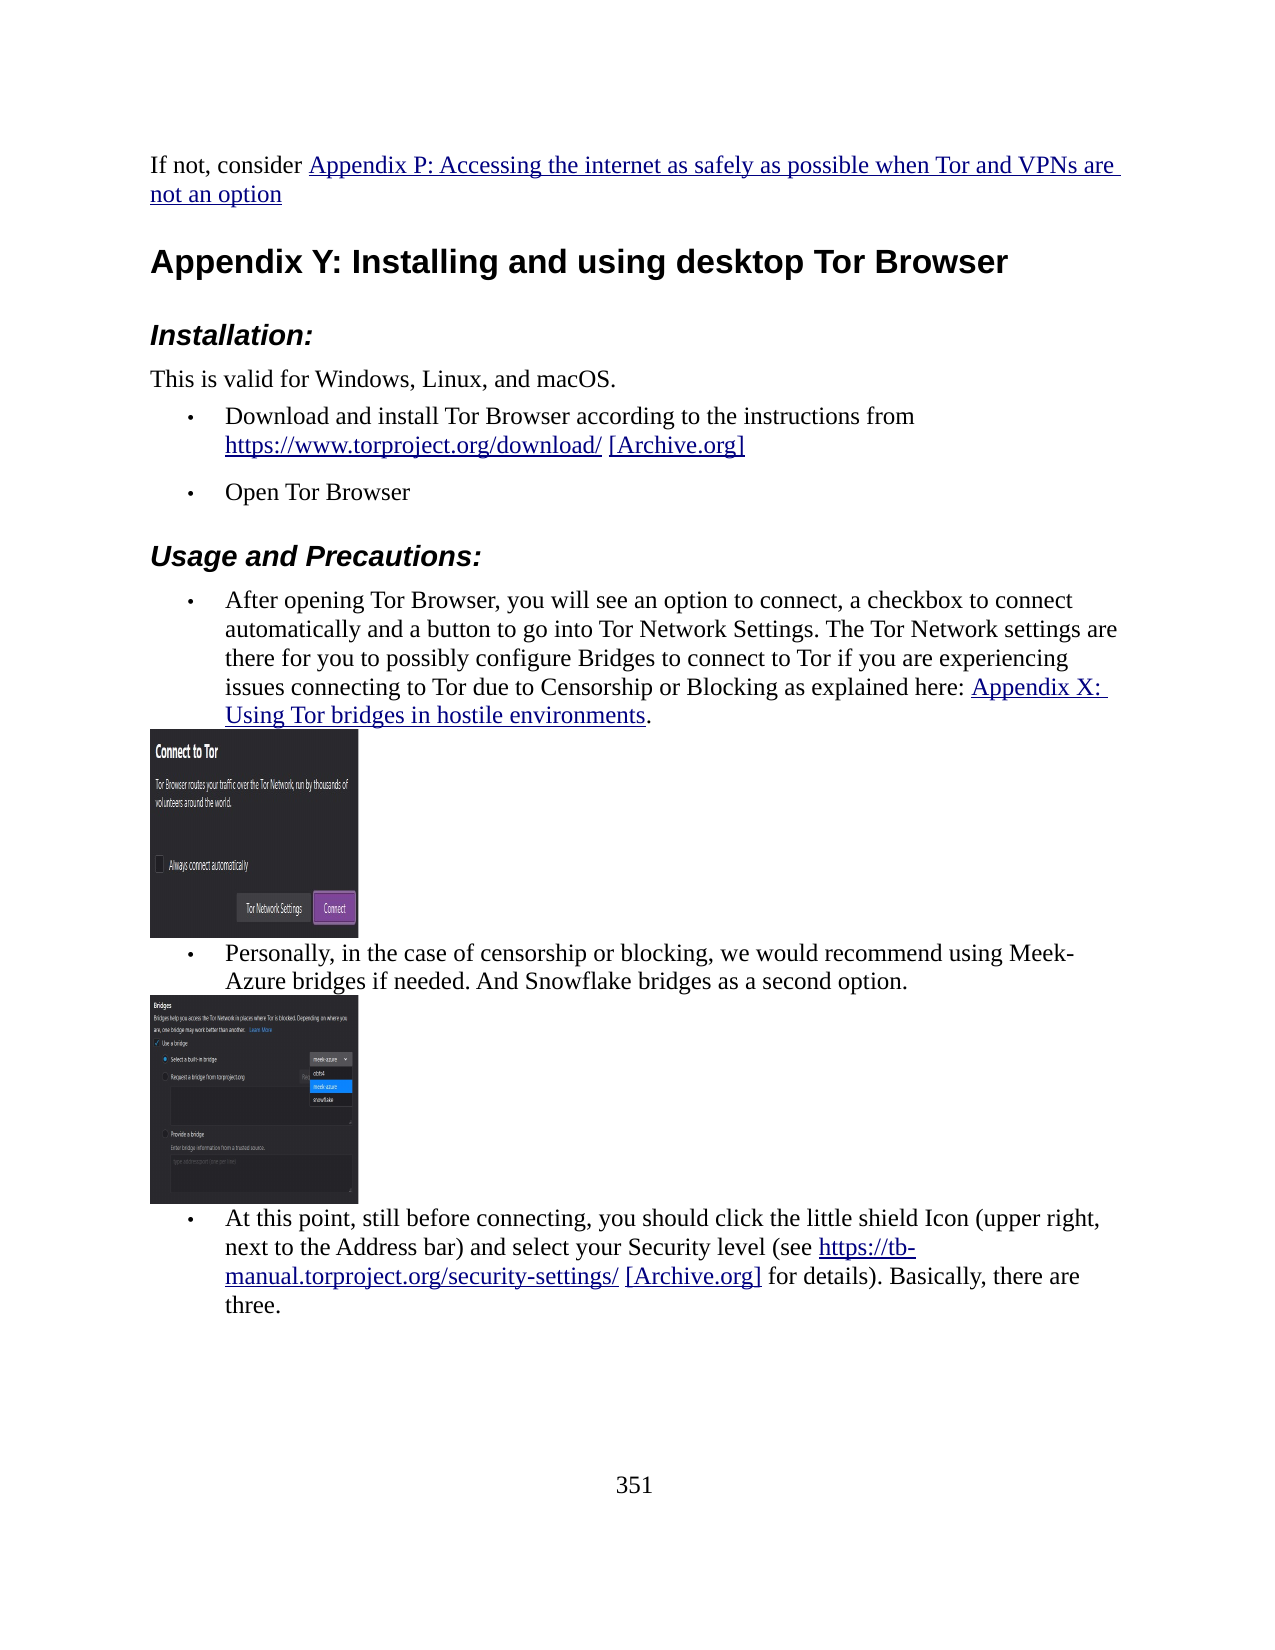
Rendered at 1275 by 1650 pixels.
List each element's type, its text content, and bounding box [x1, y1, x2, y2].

list After opening Tor Browser, you will see an option to connect, a checkbox to connect automatically and a button to go into Tor Network Settings. The Tor Network settings are there for you to possibly configure Bridges to connect to Tor if you are experiencing issues connecting to Tor due to Censorship or Blocking as explained here: Appendix X: Using Tor bridges in hostile environments. [187, 586, 1125, 729]
list At this point, still before connecting, you should click the little shield Icon (upper right, next to the Address bar) and select your Security level (see https://tb-manual.torproject.org/security-settings/ [Archive.org] for details). Basically, there are three. [187, 1203, 1125, 1318]
picture [150, 995, 359, 1204]
list Personally, in the case of censorship or blocking, we would recommend using Meek-Azure bridges if needed. And Snowflake bridges as a second option. [187, 938, 1125, 995]
subtitle Installation: [150, 318, 1125, 351]
text If not, consider Appendix P: Accessing the internet as safely as possible when Tor and VPNs are not an option [150, 150, 1125, 207]
list Open Tor Browser [187, 477, 1125, 506]
subtitle Appendix Y: Installing and using desktop Tor Browser [150, 241, 1125, 280]
list Download and install Tor Browser according to the instructions from https://www.torproject.org/download/ [Archive.org] [187, 401, 1125, 459]
text This is valid for Windows, Linux, and macOS. [150, 364, 1125, 392]
picture [150, 729, 359, 938]
subtitle Usage and Precautions: [150, 539, 1125, 573]
